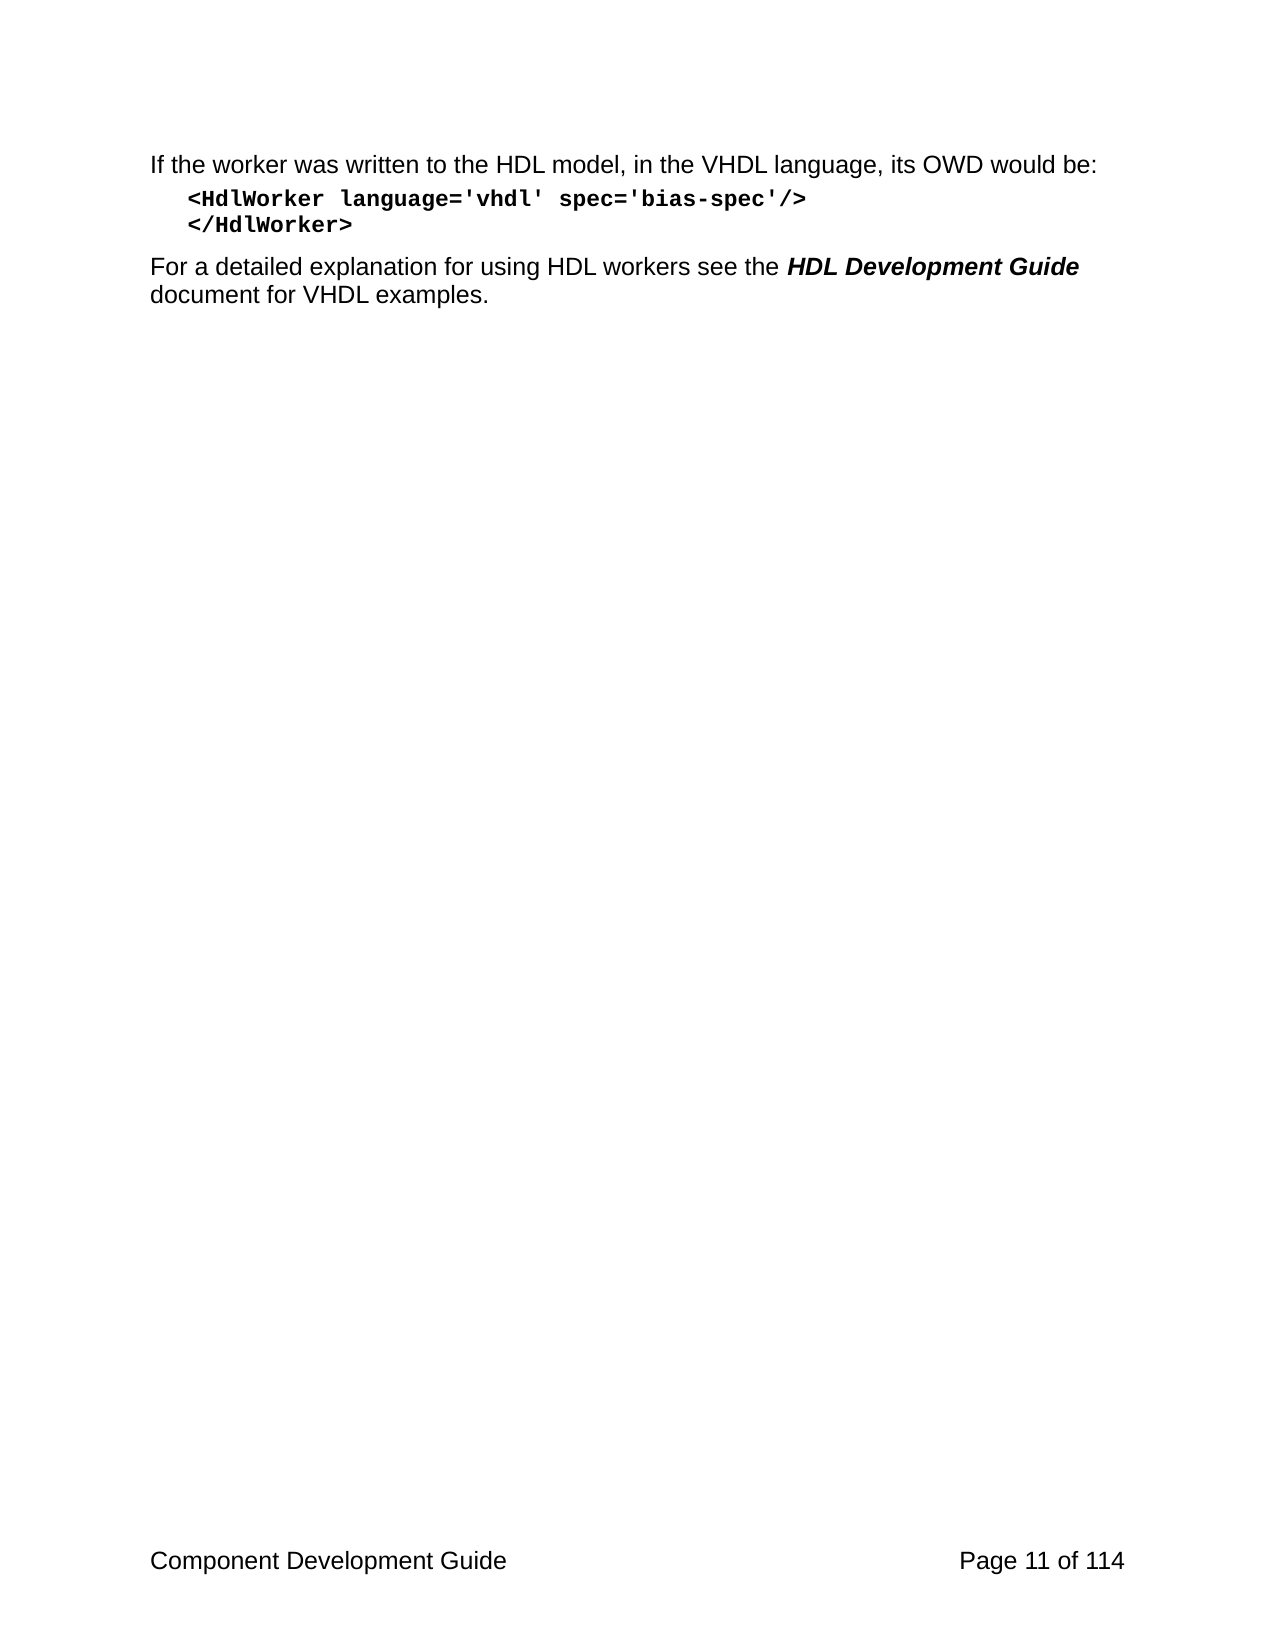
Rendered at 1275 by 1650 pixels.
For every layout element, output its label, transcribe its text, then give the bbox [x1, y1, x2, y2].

text <HdlWorker language='vhdl' spec='bias-spec'/> </HdlWorker> [187, 188, 1125, 239]
text For a detailed explanation for using HDL workers see the HDL Development Guide document for VHDL examples. [150, 252, 1125, 309]
text If the worker was written to the HDL model, in the VHDL language, its OWD would be: [150, 150, 1125, 179]
